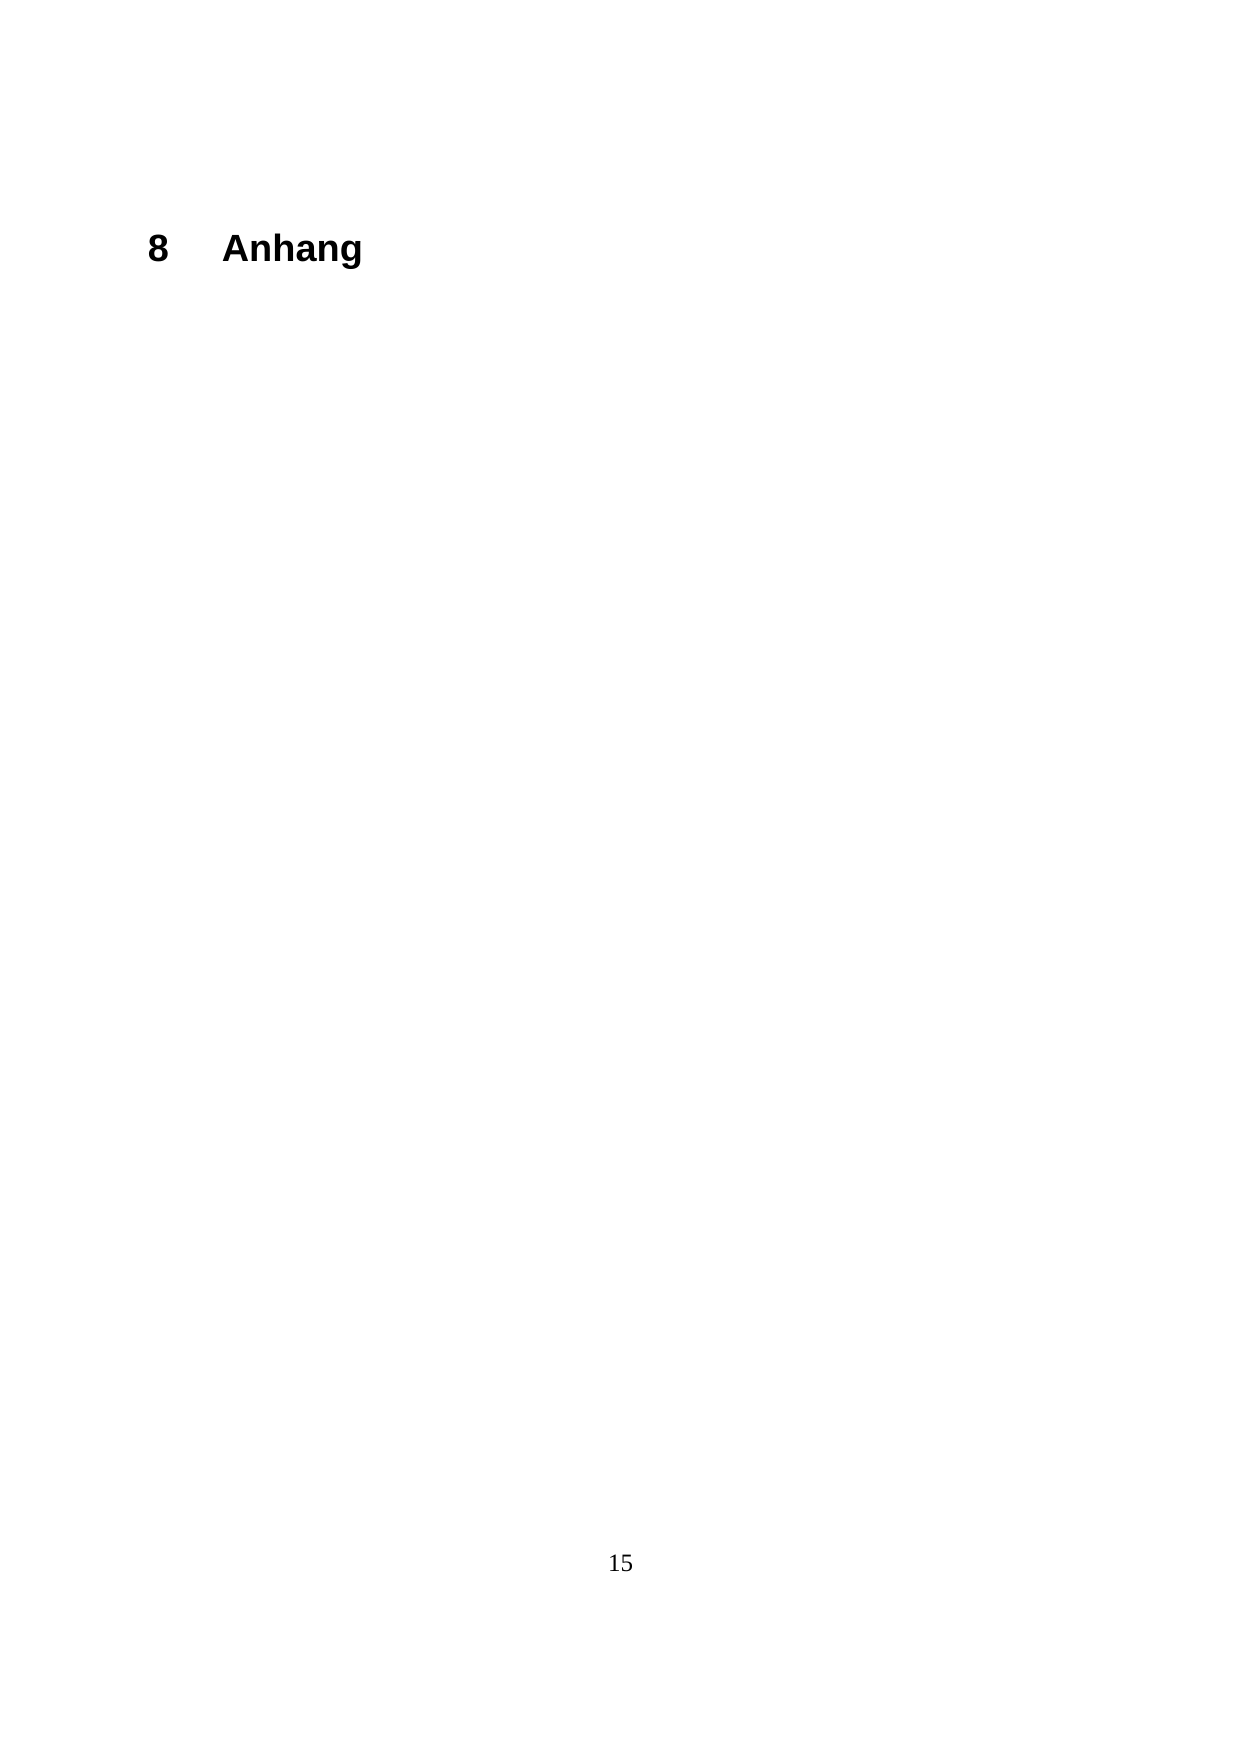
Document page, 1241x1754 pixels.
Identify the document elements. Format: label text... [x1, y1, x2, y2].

subtitle Anhang [148, 226, 1093, 269]
